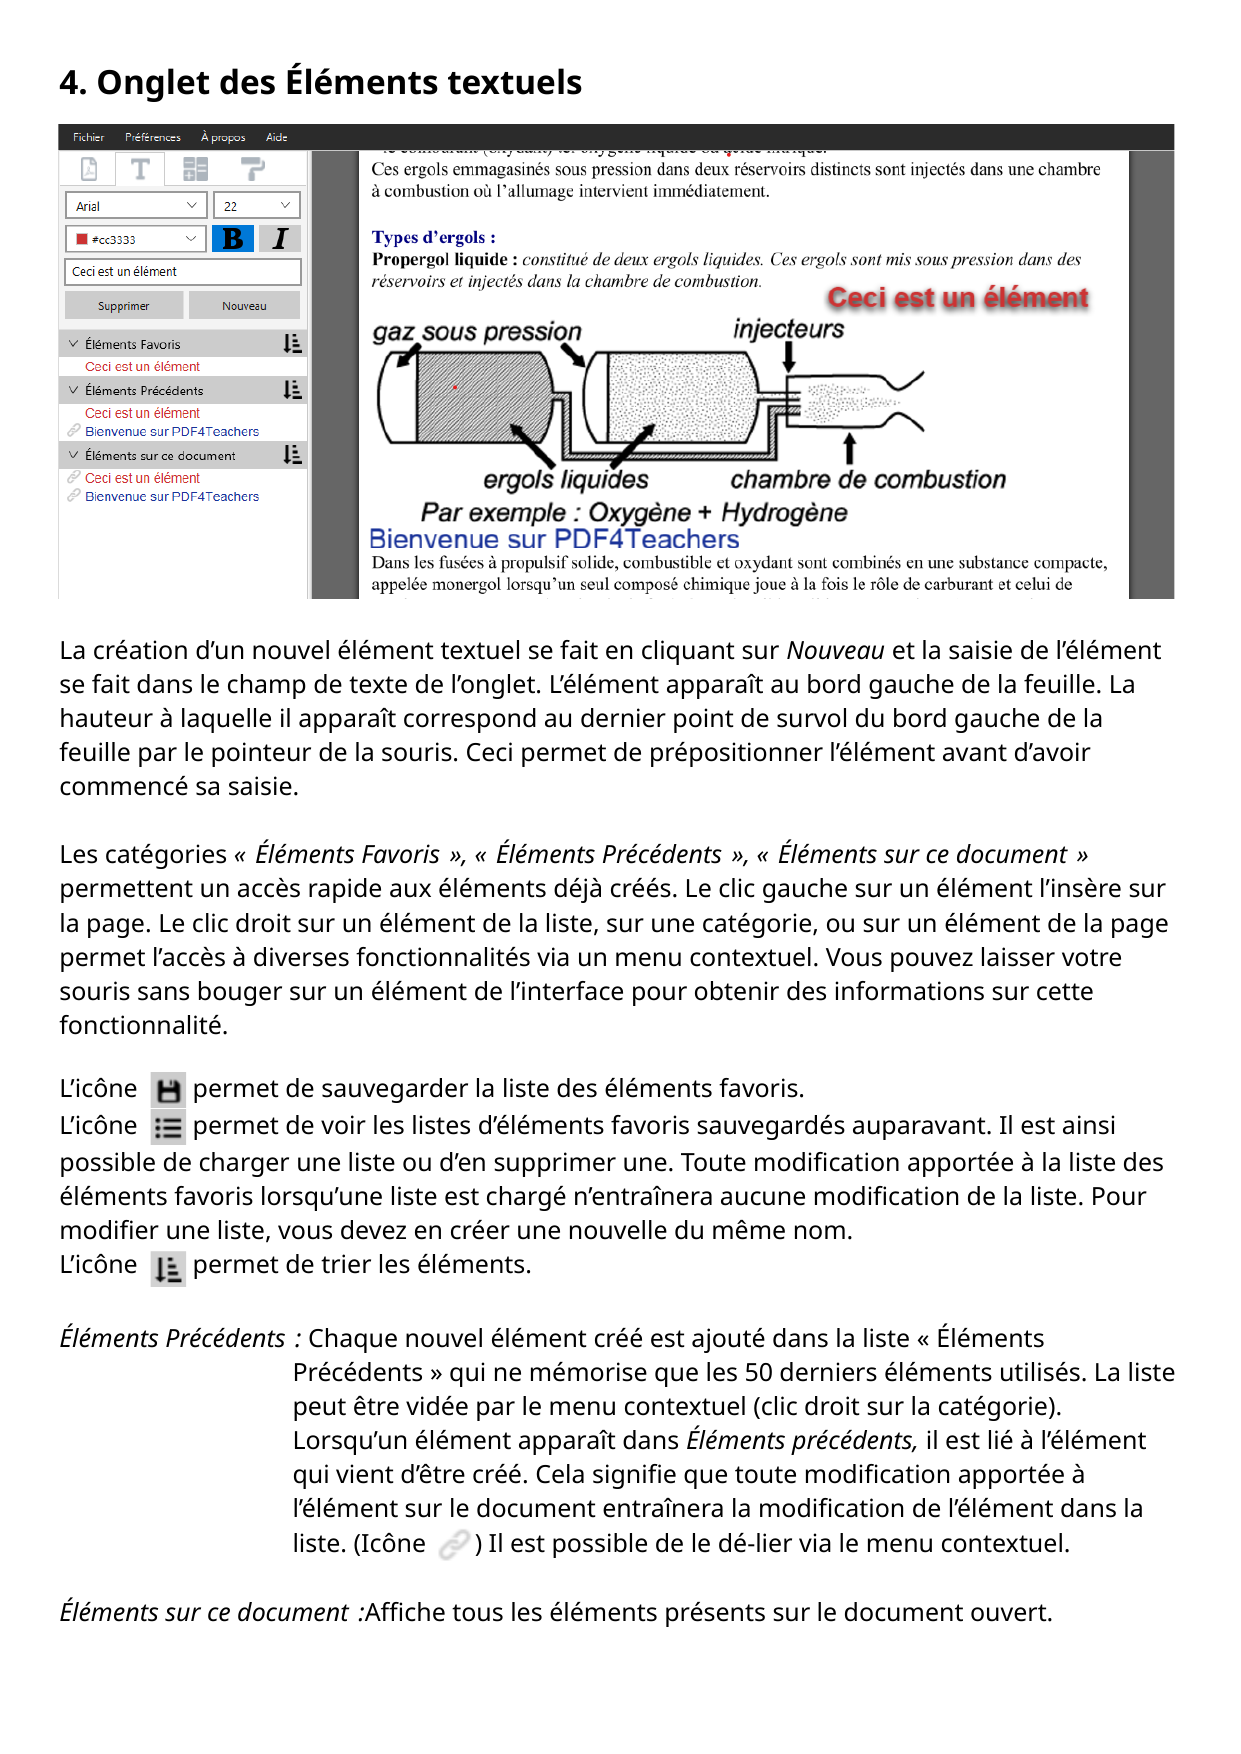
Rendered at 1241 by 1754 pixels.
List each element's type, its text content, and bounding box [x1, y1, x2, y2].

text L’icône permet de trier les éléments. [59, 1247, 1181, 1287]
text 4. Onglet des Éléments textuels [59, 59, 1181, 104]
picture [58, 124, 1175, 599]
picture [150, 1072, 187, 1108]
text L’icône permet de sauvegarder la liste des éléments favoris. [59, 1070, 1181, 1107]
picture [150, 1251, 187, 1287]
text Les catégories « Éléments Favoris », « Éléments Précédents », « Éléments sur ce document » permettent un accès rapide aux éléments déjà créés. Le clic gauche sur un élément l’insère sur la page. Le clic droit sur un élément de la liste, sur une catégorie, ou sur un élément de la page permet l’accès à diverses fonctionnalités via un menu contextuel. Vous pouvez laisser votre souris sans bouger sur un élément de l’interface pour obtenir des informations sur cette fonctionnalité. [59, 837, 1181, 1041]
text Éléments Précédents : Chaque nouvel élément créé est ajouté dans la liste « Éléments Précédents » qui ne mémorise que les 50 derniers éléments utilisés. La liste peut être vidée par le menu contextuel (clic droit sur la catégorie). Lorsqu’un élément apparaît dans Éléments précédents, il est lié à l’élément qui vient d’être créé. Cela signifie que toute modification apportée à l’élément sur le document entraînera la modification de l’élément dans la liste. (Icône ) Il est possible de le dé-lier via le menu contextuel. [59, 1321, 1181, 1566]
picture [150, 1109, 187, 1145]
picture [432, 1525, 475, 1566]
text Éléments sur ce document :Affiche tous les éléments présents sur le document ouvert. [59, 1595, 1181, 1629]
text L’icône permet de voir les listes d’éléments favoris sauvegardés auparavant. Il est ainsi possible de charger une liste ou d’en supprimer une. Toute modification apportée à la liste des éléments favoris lorsqu’une liste est chargé n’entraînera aucune modification de la liste. Pour modifier une liste, vous devez en créer une nouvelle du même nom. [59, 1107, 1181, 1247]
text La création d’un nouvel élément textuel se fait en cliquant sur Nouveau et la saisie de l’élément se fait dans le champ de texte de l’onglet. L’élément apparaît au bord gauche de la feuille. La hauteur à laquelle il apparaît correspond au dernier point de survol du bord gauche de la feuille par le pointeur de la souris. Ceci permet de prépositionner l’élément avant d’avoir commencé sa saisie. [59, 633, 1181, 803]
